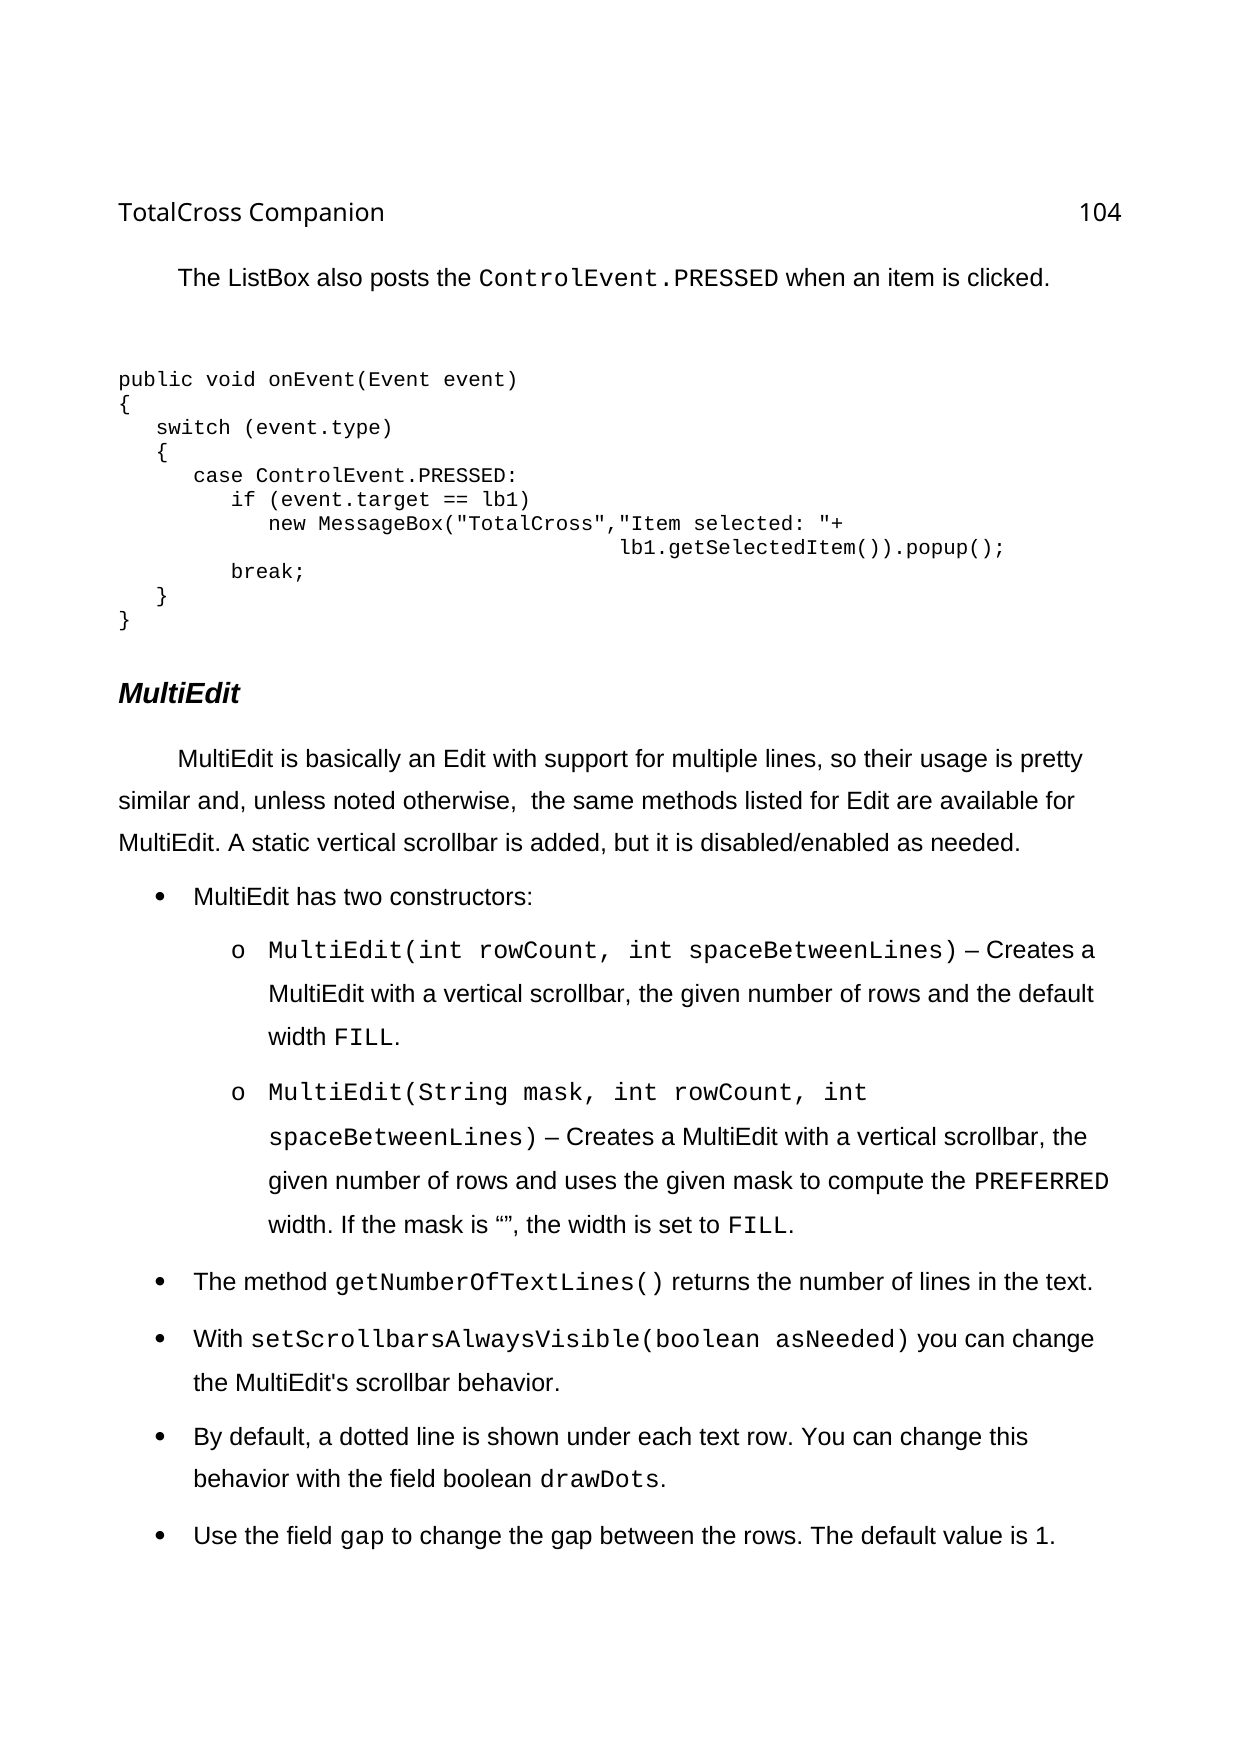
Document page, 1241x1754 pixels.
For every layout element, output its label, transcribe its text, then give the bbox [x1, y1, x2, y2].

list MultiEdit has two constructors: [156, 883, 1122, 911]
subtitle MultiEdit [118, 677, 1122, 709]
text { [118, 393, 1122, 417]
list MultiEdit(String mask, int rowCount, int spaceBetweenLines) – Creates a MultiEdit with a vertical scrollbar, the given number of rows and uses the given mask to compute the PREFERRED width. If the mask is “”, the width is set to FILL. [231, 1079, 1122, 1241]
text switch (event.type) [118, 417, 1122, 441]
text { [118, 441, 1122, 465]
list With setScrollbarsAlwaysVisible(boolean asNeeded) you can change the MultiEdit's scrollbar behavior. [156, 1325, 1122, 1397]
text The ListBox also posts the ControlEvent.PRESSED when an item is clicked. [118, 264, 1122, 294]
text case ControlEvent.PRESSED: [118, 465, 1122, 489]
text public void onEvent(Event event) [118, 369, 1122, 393]
text if (event.target == lb1) [118, 489, 1122, 513]
text } [118, 609, 1122, 633]
text MultiEdit is basically an Edit with support for multiple lines, so their usage is pretty similar and, unless noted otherwise, the same methods listed for Edit are available for MultiEdit. A static vertical scrollbar is added, but it is disabled/enabled as needed. [118, 745, 1122, 857]
list The method getNumberOfTextLines() returns the number of lines in the text. [156, 1268, 1122, 1298]
text break; [118, 561, 1122, 585]
list By default, a dotted line is shown under each text row. You can change this behavior with the field boolean drawDots. [156, 1422, 1122, 1495]
text lb1.getSelectedItem()).popup(); [118, 537, 1122, 561]
text } [118, 585, 1122, 609]
list Use the field gap to change the gap between the rows. The default value is 1. [156, 1522, 1122, 1552]
list MultiEdit(int rowCount, int spaceBetweenLines) – Creates a MultiEdit with a vertical scrollbar, the given number of rows and the default width FILL. [231, 936, 1122, 1053]
text new MessageBox("TotalCross","Item selected: "+ [118, 513, 1122, 537]
